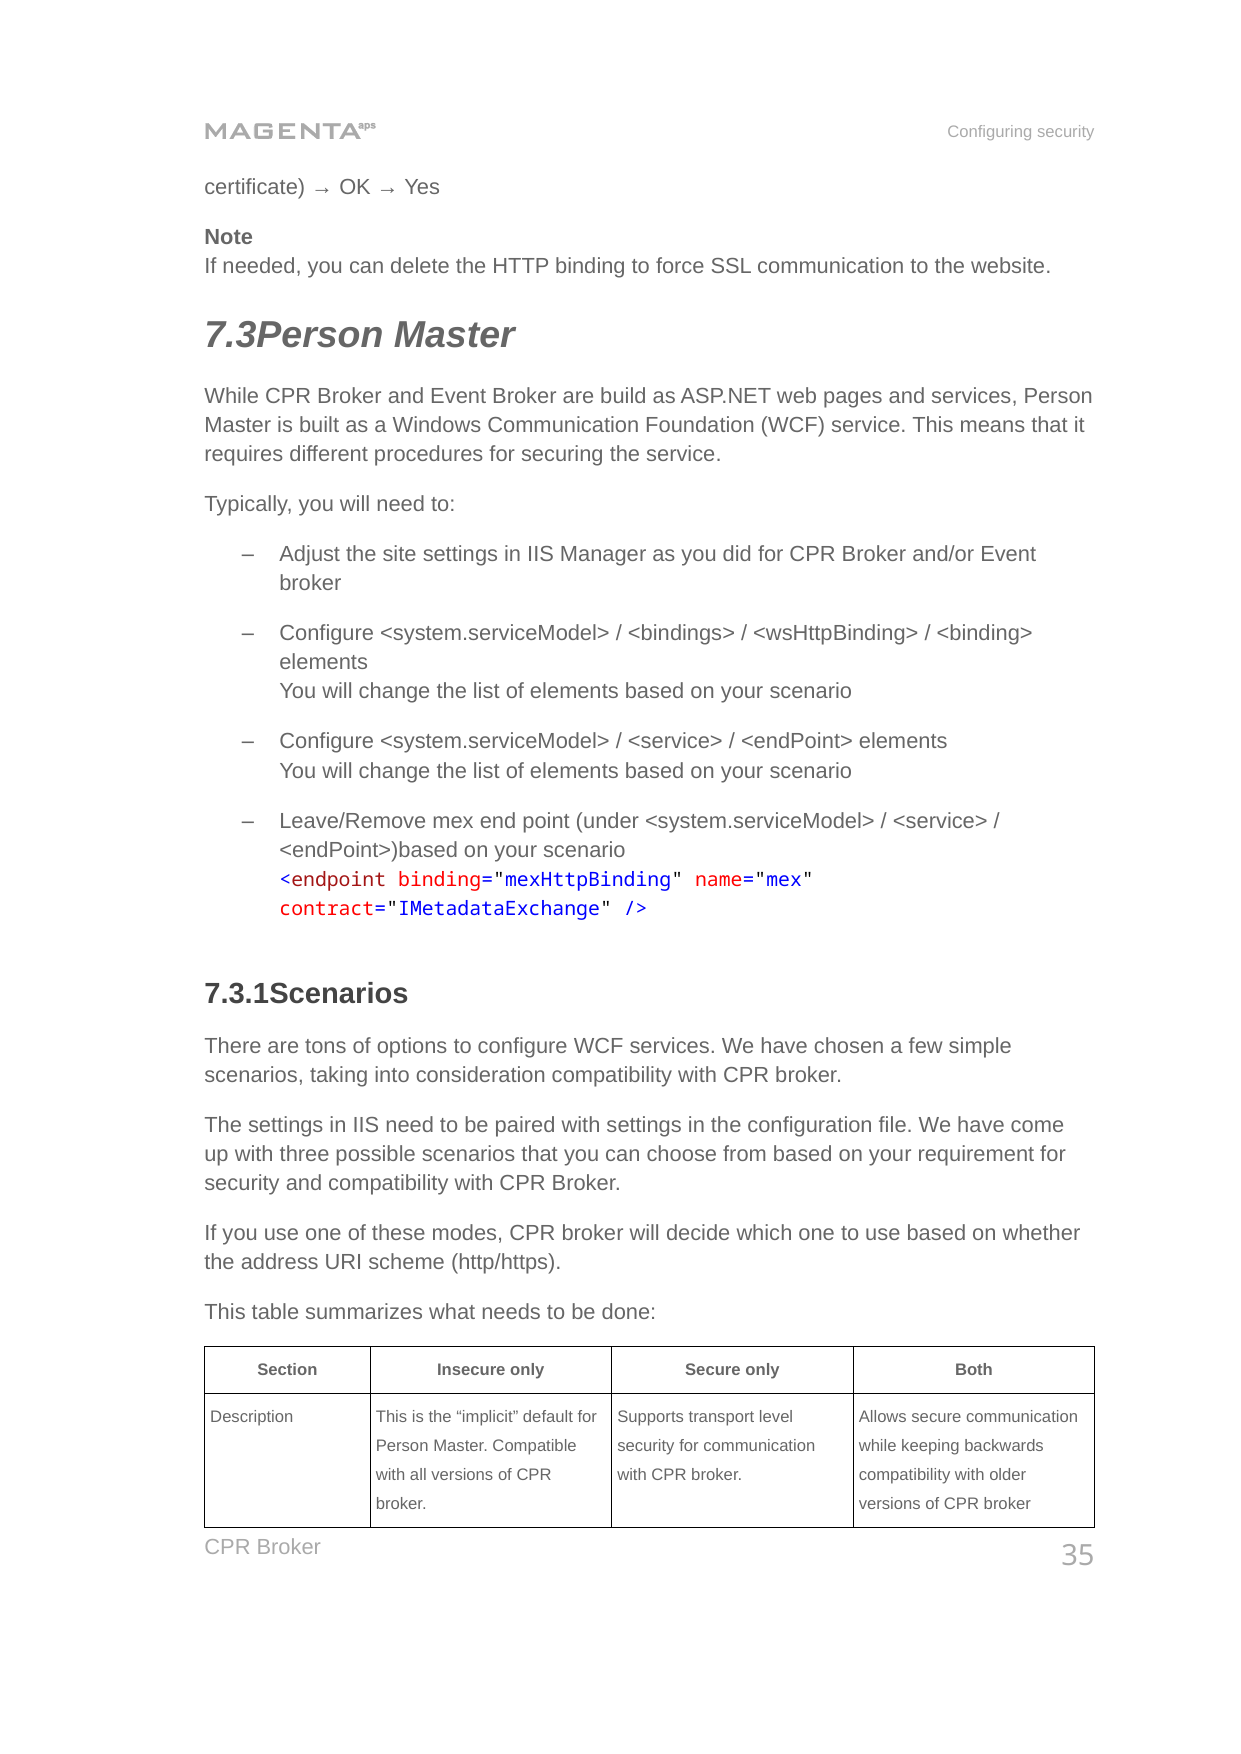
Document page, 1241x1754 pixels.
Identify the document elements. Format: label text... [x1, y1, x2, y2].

table_header Insecure only [371, 1347, 611, 1393]
table_cell Supports transport level security for communication with CPR broker. [612, 1394, 853, 1527]
text There are tons of options to configure WCF services. We have chosen a few simple scenarios, taking into consideration compatibility with CPR broker. [204, 1030, 1094, 1088]
table_header Section [205, 1347, 370, 1393]
text The settings in IIS need to be paired with settings in the configuration file. We have come up with three possible scenarios that you can choose from based on your requirement for security and compatibility with CPR Broker. [204, 1109, 1094, 1196]
text certificate) → OK → Yes [204, 171, 1094, 201]
list Leave/Remove mex end point (under <system.serviceModel> / <service> / <endPoint>)based on your scenario <endpoint binding="mexHttpBinding" name="mex" contract="IMetadataExchange" /> [242, 805, 1094, 921]
list Configure <system.serviceModel> / <service> / <endPoint> elements You will change the list of elements based on your scenario [242, 726, 1094, 784]
text If you use one of these modes, CPR broker will decide which one to use based on whether the address URI scheme (http/https). [204, 1217, 1094, 1276]
text This table summarizes what needs to be done: [204, 1296, 1094, 1326]
list Configure <system.serviceModel> / <bindings> / <wsHttpBinding> / <binding> elements You will change the list of elements based on your scenario [242, 617, 1094, 705]
text While CPR Broker and Event Broker are build as ASP.NET web pages and services, Person Master is built as a Windows Communication Foundation (WCF) service. This means that it requires different procedures for securing the service. [204, 380, 1094, 467]
text Note If needed, you can delete the HTTP binding to force SSL communication to the website. [204, 221, 1094, 280]
subtitle Person Master [204, 301, 1094, 359]
list Adjust the site settings in IIS Manager as you did for CPR Broker and/or Event broker [242, 538, 1094, 596]
table_cell Description [205, 1394, 370, 1527]
text Typically, you will need to: [204, 488, 1094, 517]
table_header Secure only [612, 1347, 853, 1393]
subtitle Scenarios [204, 957, 1094, 1015]
table_cell Allows secure communication while keeping backwards compatibility with older versions of CPR broker [854, 1394, 1094, 1527]
table_cell This is the “implicit” default for Person Master. Compatible with all versions of CPR broker. [371, 1394, 611, 1527]
table_header Both [854, 1347, 1094, 1393]
